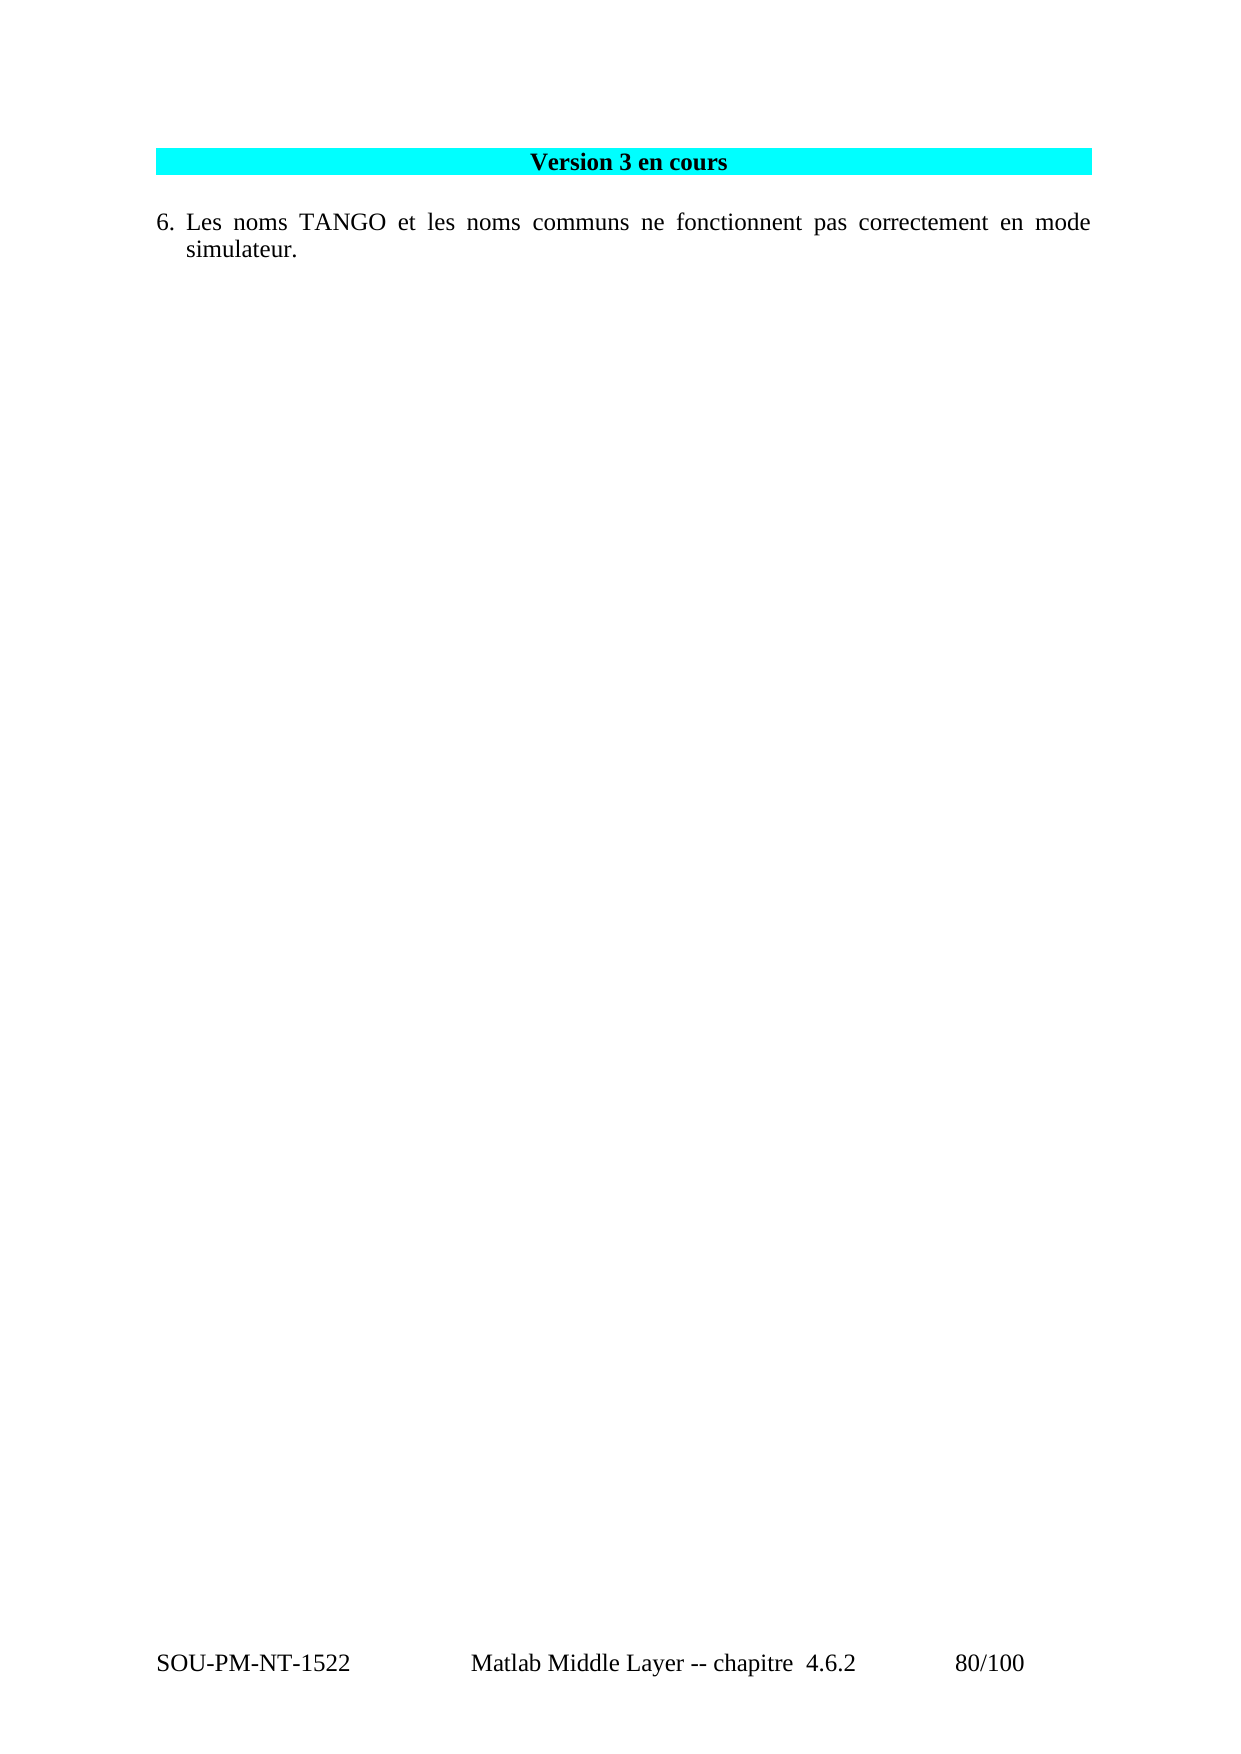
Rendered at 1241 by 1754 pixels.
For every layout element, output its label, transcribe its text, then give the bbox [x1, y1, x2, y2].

list Les noms TANGO et les noms communs ne fonctionnent pas correctement en mode simulateur. [156, 208, 1092, 263]
